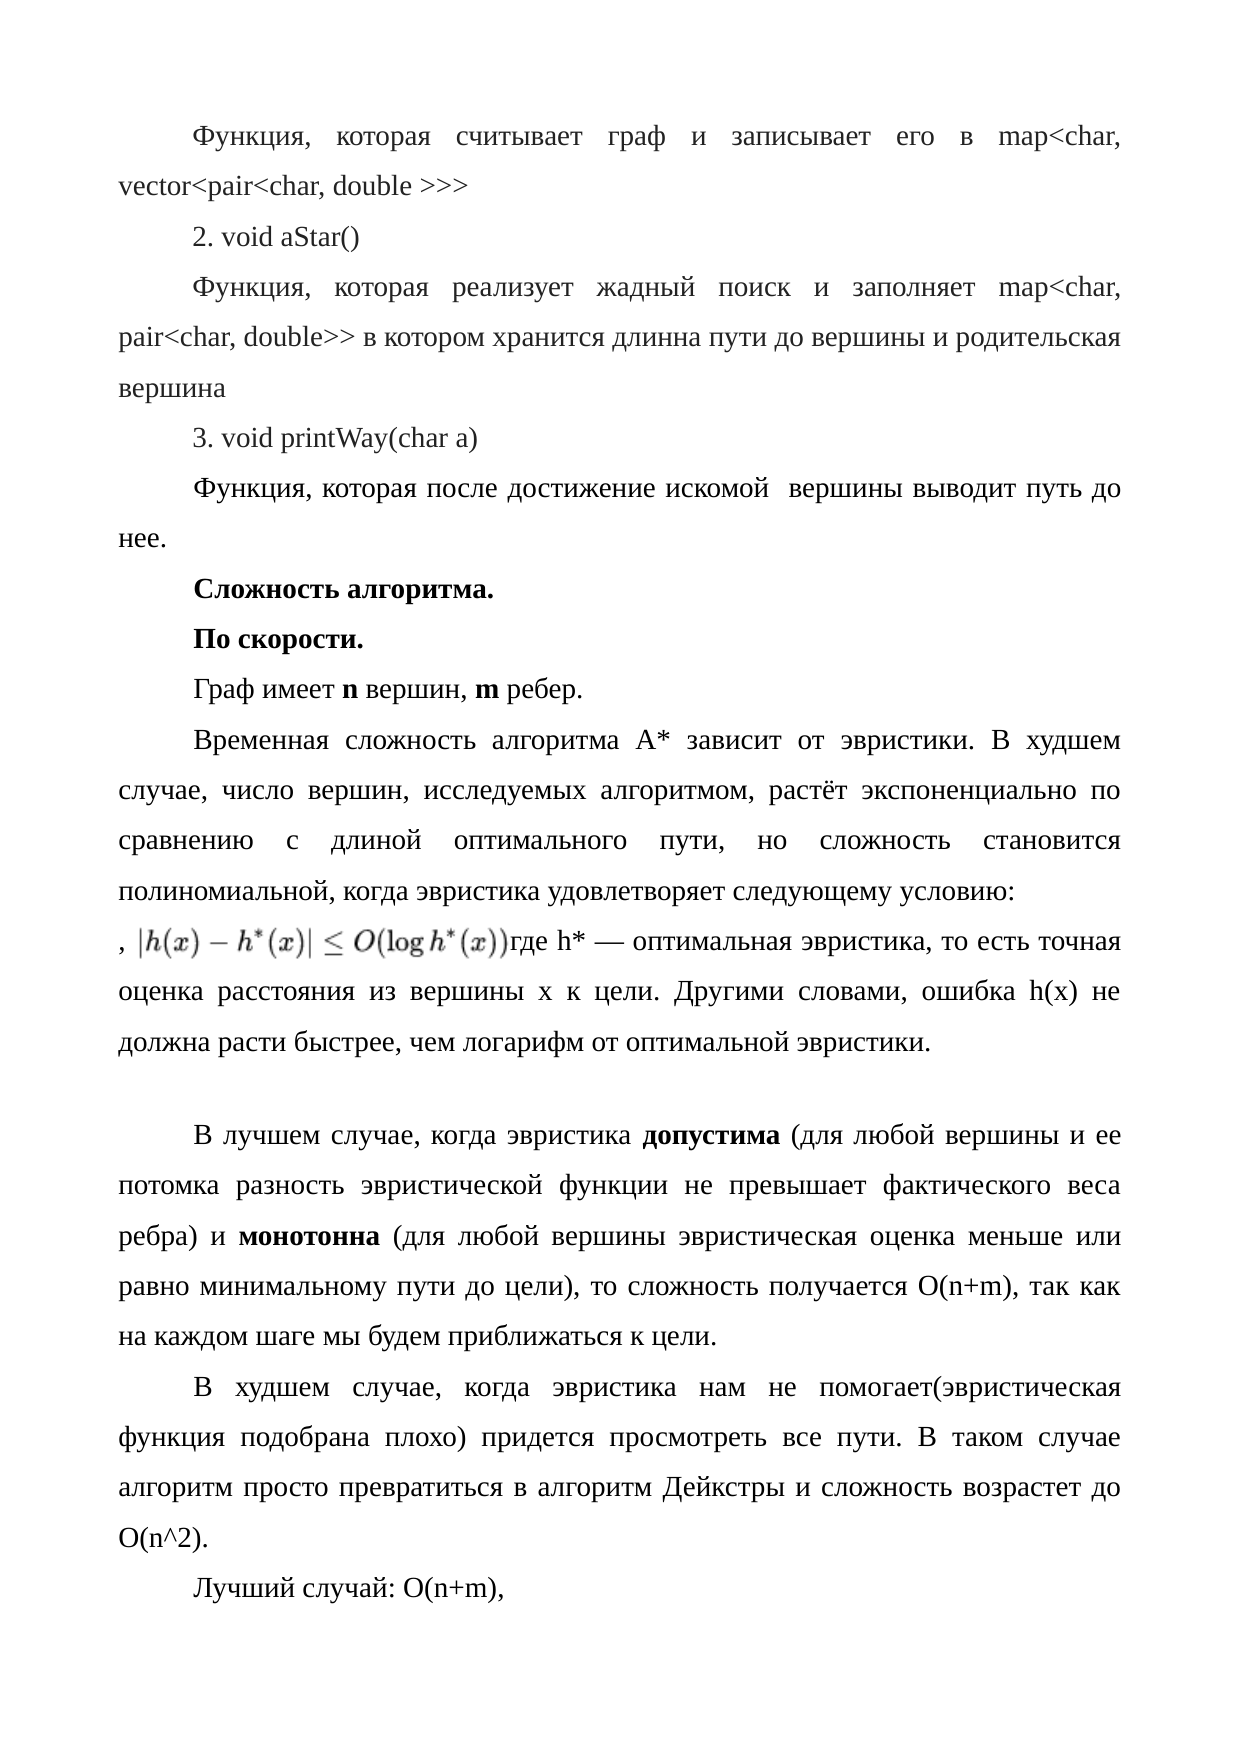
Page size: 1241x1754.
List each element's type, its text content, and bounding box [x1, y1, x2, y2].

text Функция, которая реализует жадный поиск и заполняет map<char, pair<char, double>> в котором хранится длинна пути до вершины и родительская вершина [118, 269, 1122, 403]
text Функция, которая считывает граф и записывает его в map<char, vector<pair<char, double >>> [118, 118, 1122, 202]
text В худшем случае, когда эвристика нам не помогает(эвристическая функция подобрана плохо) придется просмотреть все пути. В таком случае алгоритм просто превратиться в алгоритм Дейкстры и сложность возрастет до O(n^2). [118, 1369, 1122, 1553]
text Функция, которая после достижение искомой вершины выводит путь до нее. [118, 470, 1122, 554]
text Сложность алгоритма. [118, 571, 1122, 604]
text Лучший случай: O(n+m), [118, 1570, 1122, 1603]
text , где h* — оптимальная эвристика, то есть точная оценка расстояния из вершины x к цели. Другими словами, ошибка h(x) не должна расти быстрее, чем логарифм от оптимальной эвристики. [118, 923, 1122, 1057]
text 2. void aStar() [118, 219, 1122, 252]
text Граф имеет n вершин, m ребер. [118, 672, 1122, 705]
text Временная сложность алгоритма A* зависит от эвристики. В худшем случае, число вершин, исследуемых алгоритмом, растёт экспоненциально по сравнению с длиной оптимального пути, но сложность становится полиномиальной, когда эвристика удовлетворяет следующему условию: [118, 722, 1122, 906]
text По скорости. [118, 621, 1122, 655]
text 3. void printWay(char a) [118, 420, 1122, 453]
text В лучшем случае, когда эвристика допустима (для любой вершины и ее потомка разность эвристической функции не превышает фактического веса ребра) и монотонна (для любой вершины эвристическая оценка меньше или равно минимальному пути до цели), то сложность получается O(n+m), так как на каждом шаге мы будем приближаться к цели. [118, 1117, 1122, 1352]
